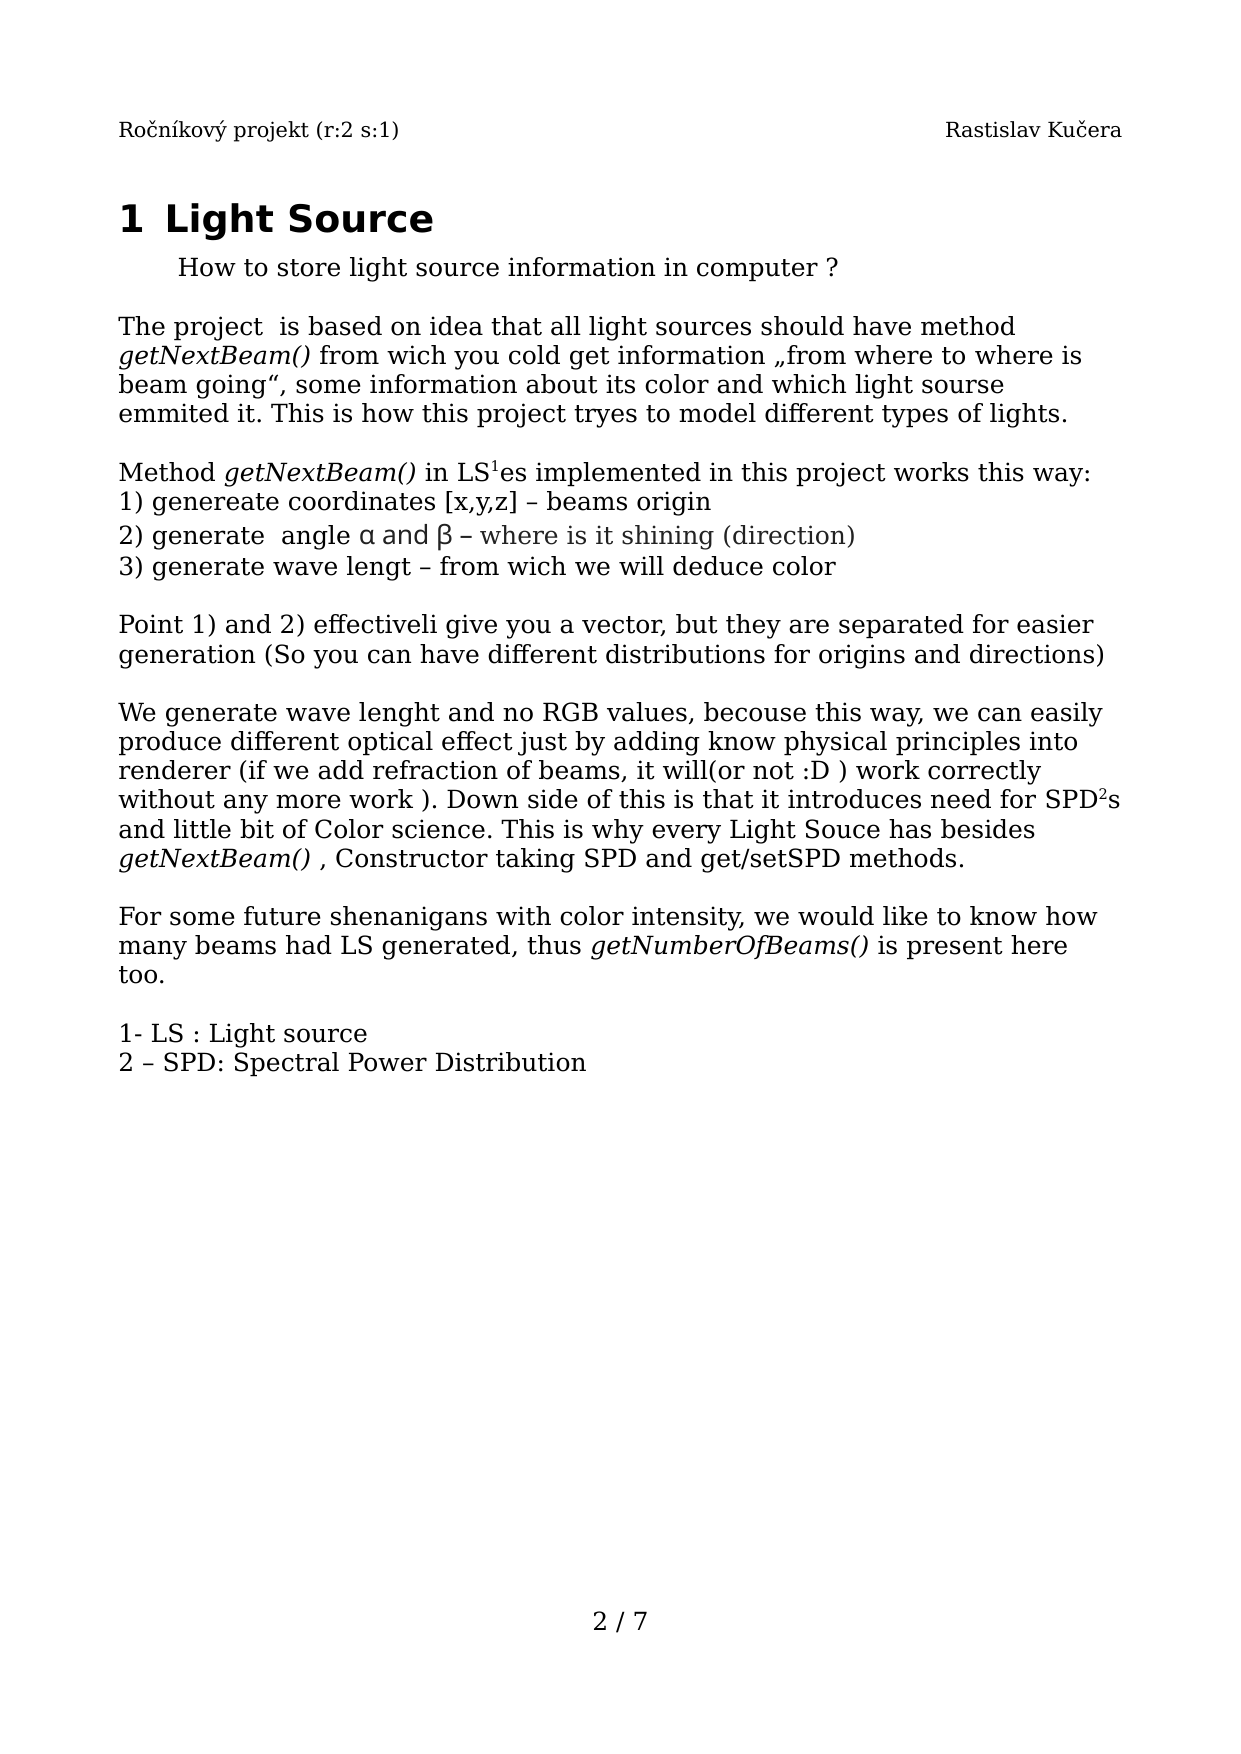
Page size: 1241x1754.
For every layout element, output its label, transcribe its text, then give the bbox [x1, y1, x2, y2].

text 3) generate wave lengt – from wich we will deduce color [118, 552, 1122, 581]
text We generate wave lenght and no RGB values, becouse this way, we can easily produce different optical effect just by adding know physical principles into renderer (if we add refraction of beams, it will(or not :D ) work correctly without any more work ). Down side of this is that it introduces need for SPD2s and little bit of Color science. This is why every Light Souce has besides getNextBeam() , Constructor taking SPD and get/setSPD methods. [118, 698, 1122, 873]
text For some future shenanigans with color intensity, we would like to know how many beams had LS generated, thus getNumberOfBeams() is present here too. [118, 902, 1122, 990]
text Point 1) and 2) effectiveli give you a vector, but they are separated for easier generation (So you can have different distributions for origins and directions) [118, 611, 1122, 669]
text The project is based on idea that all light sources should have method getNextBeam() from wich you cold get information „from where to where is beam going“, some information about its color and which light sourse emmited it. This is how this project tryes to model different types of lights. [118, 312, 1122, 429]
text Method getNextBeam() in LS1es implemented in this project works this way: [118, 458, 1122, 487]
text 2) generate angle α and β – where is it shining (direction) [118, 516, 1122, 552]
text How to store light source information in computer ? [177, 253, 1063, 283]
text 1- LS : Light source [118, 1019, 1122, 1048]
text 1) genereate coordinates [x,y,z] – beams origin [118, 487, 1122, 516]
text 2 – SPD: Spectral Power Distribution [118, 1048, 1122, 1077]
subtitle Light Source [118, 197, 1122, 241]
